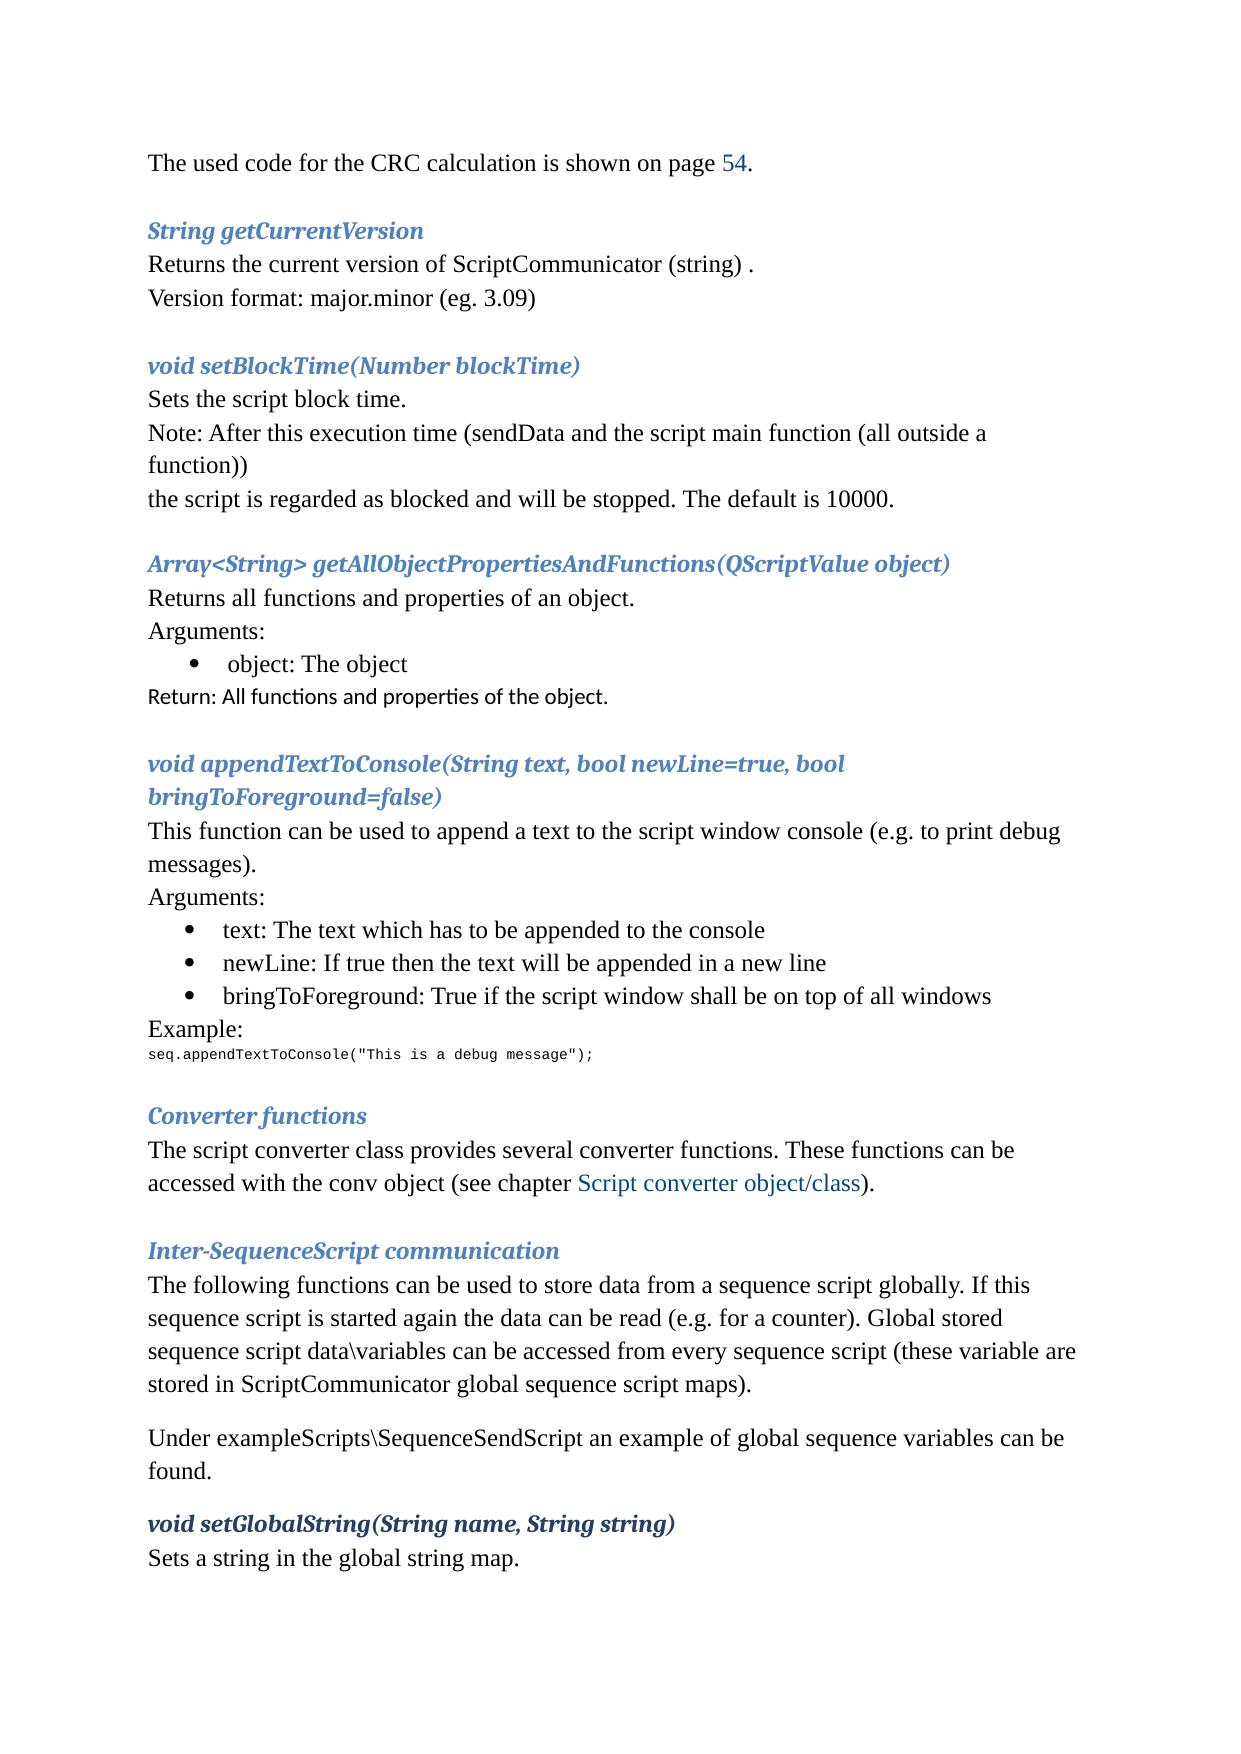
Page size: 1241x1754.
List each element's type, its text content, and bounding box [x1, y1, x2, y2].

text Returns the current version of ScriptCommunicator (string) . [148, 249, 1093, 278]
subtitle void setGlobalString(String name, String string) [148, 1510, 1093, 1538]
text This function can be used to append a text to the script window console (e.g. to print debug messages). [148, 816, 1093, 878]
list text: The text which has to be appended to the console [185, 915, 1093, 944]
subtitle String getCurrentVersion [148, 217, 1093, 245]
text Example: [148, 1014, 1093, 1043]
text Returns all functions and properties of an object. [148, 583, 1093, 611]
list newLine: If true then the text will be appended in a new line [185, 948, 1093, 977]
text Note: After this execution time (sendData and the script main function (all outside a function)) [148, 418, 1093, 479]
subtitle void setBlockTime(Number blockTime) [148, 352, 1093, 380]
text The used code for the CRC calculation is shown on page 54. [148, 148, 1093, 176]
subtitle Array<String> getAllObjectPropertiesAndFunctions(QScriptValue object) [148, 550, 1093, 578]
text Sets a string in the global string map. [148, 1543, 1093, 1572]
text Sets the script block time. [148, 384, 1093, 413]
subtitle Inter-SequenceScript communication [148, 1237, 1093, 1266]
list object: The object [190, 649, 1093, 677]
text The following functions can be used to store data from a sequence script globally. If this sequence script is started again the data can be read (e.g. for a counter). Global stored sequence script data\variables can be accessed from every sequence script (these variable are stored in ScriptCommunicator global sequence script maps). [148, 1270, 1093, 1398]
list bringToForeground: True if the script window shall be on top of all windows [185, 981, 1093, 1010]
text Arguments: [148, 882, 1093, 911]
text Return: All functions and properties of the object. [148, 682, 1093, 710]
text seq.appendTextToConsole("This is a debug message"); [148, 1047, 1093, 1064]
text the script is regarded as blocked and will be stopped. The default is 10000. [148, 484, 1093, 512]
text Under exampleScripts\SequenceSendScript an example of global sequence variables can be found. [148, 1423, 1093, 1485]
text The script converter class provides several converter functions. These functions can be accessed with the conv object (see chapter Script converter object/class). [148, 1135, 1093, 1197]
text Version format: major.minor (eg. 3.09) [148, 283, 1093, 311]
subtitle Converter functions [148, 1102, 1093, 1131]
text Arguments: [148, 616, 1093, 644]
subtitle void appendTextToConsole(String text, bool newLine=true, bool bringToForeground=false) [148, 750, 1093, 812]
